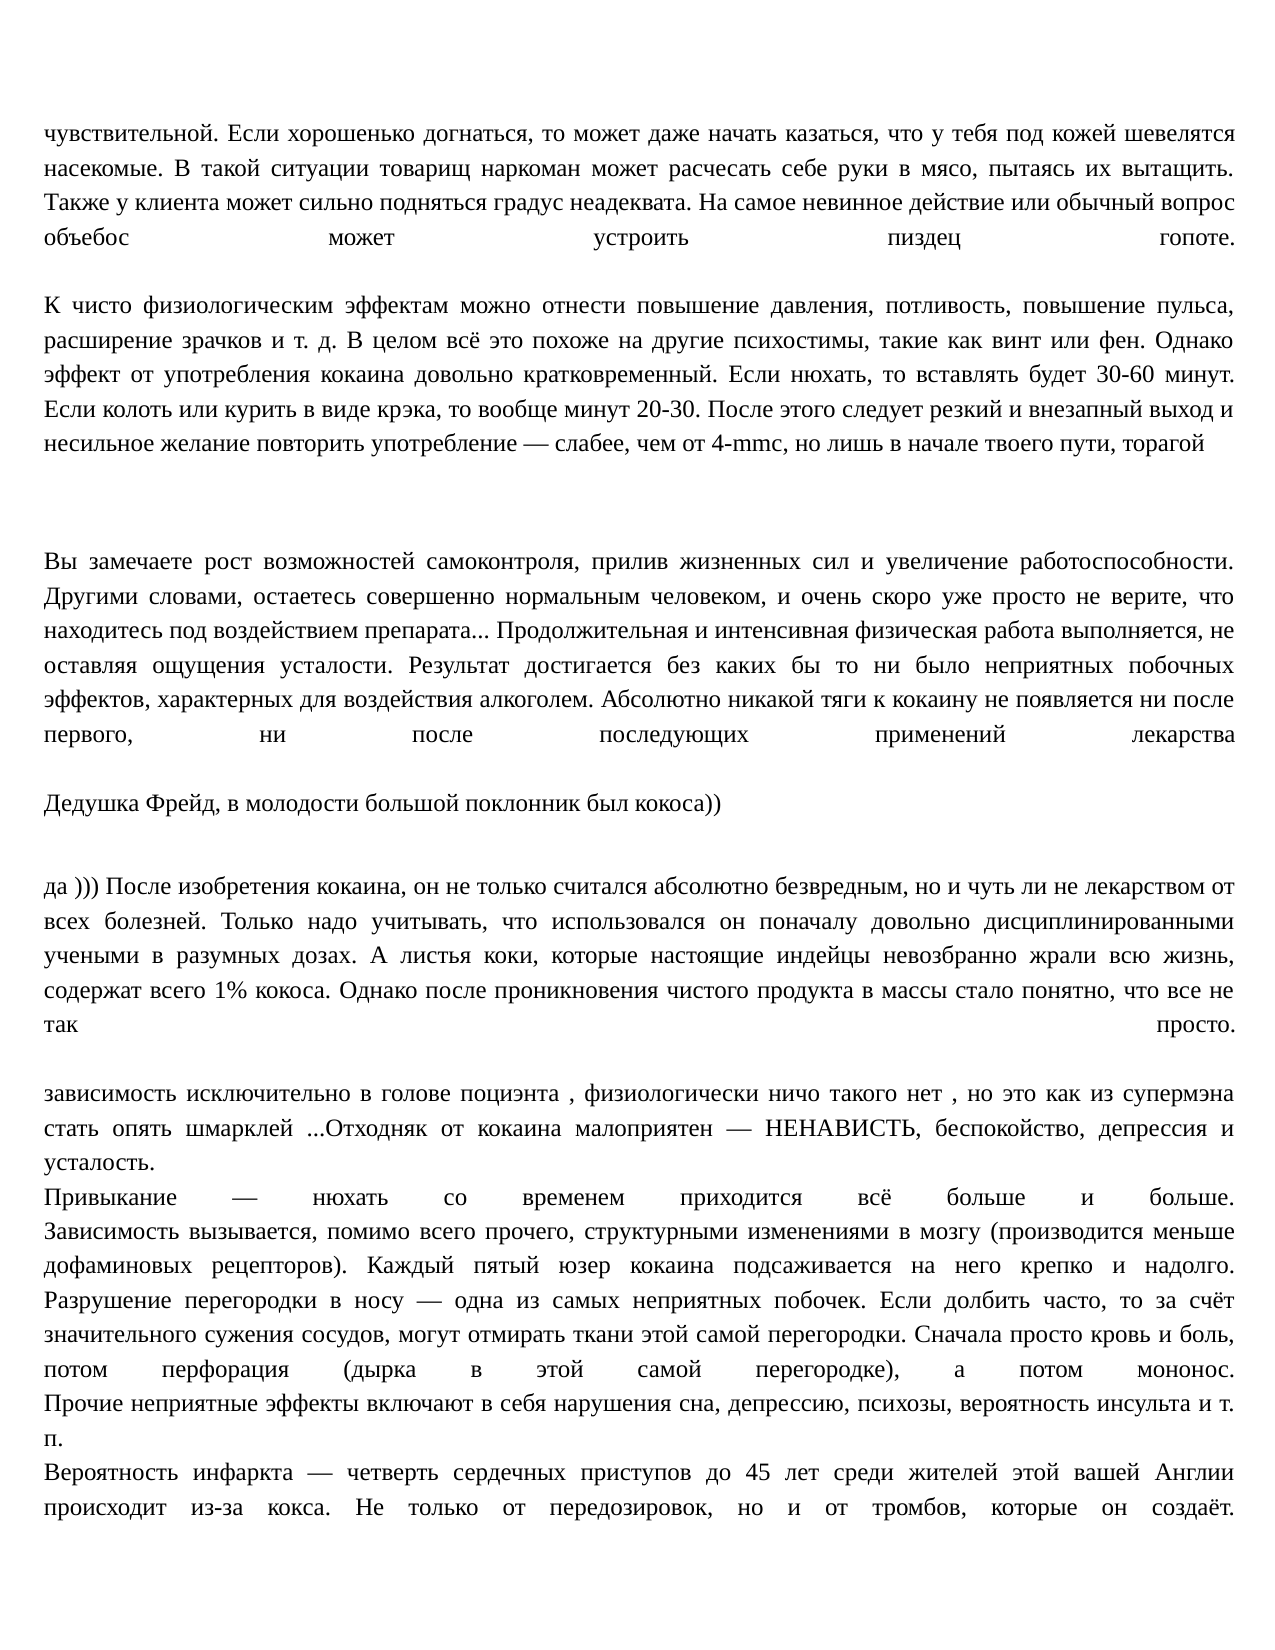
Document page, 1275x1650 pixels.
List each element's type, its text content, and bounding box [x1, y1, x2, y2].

text Вы замечаете рост возможностей самоконтроля, прилив жизненных сил и увеличение работоспособности. Другими словами, остаетесь совершенно нормальным человеком, и очень скоро уже просто не верите, что находитесь под воздействием препарата... Продолжительная и интенсивная физическая работа выполняется, не оставляя ощущения усталости. Результат достигается без каких бы то ни было неприятных побочных эффектов, характерных для воздействия алкоголем. Абсолютно никакой тяги к кокаину не появляется ни после первого, ни после последующих применений лекарства Дедушка Фрейд, в молодости большой поклонник был кокоса)) [44, 477, 1236, 817]
text да ))) После изобретения кокаина, он не только считался абсолютно безвредным, но и чуть ли не лекарством от всех болезней. Только надо учитывать, что использовался он поначалу довольно дисциплинированными учеными в разумных дозах. А листья коки, которые настоящие индейцы невозбранно жрали всю жизнь, содержат всего 1% кокоса. Однако после проникновения чистого продукта в массы стало понятно, что все не так просто. зависимость исключительно в голове поциэнта , физиологически ничо такого нет , но это как из супермэна стать опять шмарклей ...Отходняк от кокаина малоприятен — НЕНАВИСТЬ, беспокойство, депрессия и усталость. Привыкание — нюхать со временем приходится всё больше и больше. Зависимость вызывается, помимо всего прочего, структурными изменениями в мозгу (производится меньше дофаминовых рецепторов). Каждый пятый юзер кокаина подсаживается на него крепко и надолго. Разрушение перегородки в носу — одна из самых неприятных побочек. Если долбить часто, то за счёт значительного сужения сосудов, могут отмирать ткани этой самой перегородки. Сначала просто кровь и боль, потом перфорация (дырка в этой самой перегородке), а потом мононос. Прочие неприятные эффекты включают в себя нарушения сна, депрессию, психозы, вероятность инсульта и т. п. Вероятность инфаркта — четверть сердечных приступов до 45 лет среди жителей этой вашей Англии происходит из-за кокса. Не только от передозировок, но и от тромбов, которые он создаёт. [44, 837, 1236, 1521]
text чувствительной. Если хорошенько догнаться, то может даже начать казаться, что у тебя под кожей шевелятся насекомые. В такой ситуации товарищ наркоман может расчесать себе руки в мясо, пытаясь их вытащить. Также у клиента может сильно подняться градус неадеквата. На самое невинное действие или обычный вопрос объебос может устроить пиздец гопоте. К чисто физиологическим эффектам можно отнести повышение давления, потливость, повышение пульса, расширение зрачков и т. д. В целом всё это похоже на другие психостимы, такие как винт или фен. Однако эффект от употребления кокаина довольно кратковременный. Если нюхать, то вставлять будет 30-60 минут. Если колоть или курить в виде крэка, то вообще минут 20-30. После этого следует резкий и внезапный выход и несильное желание повторить употребление — слабее, чем от 4-mmc, но лишь в начале твоего пути, торагой [44, 118, 1236, 457]
